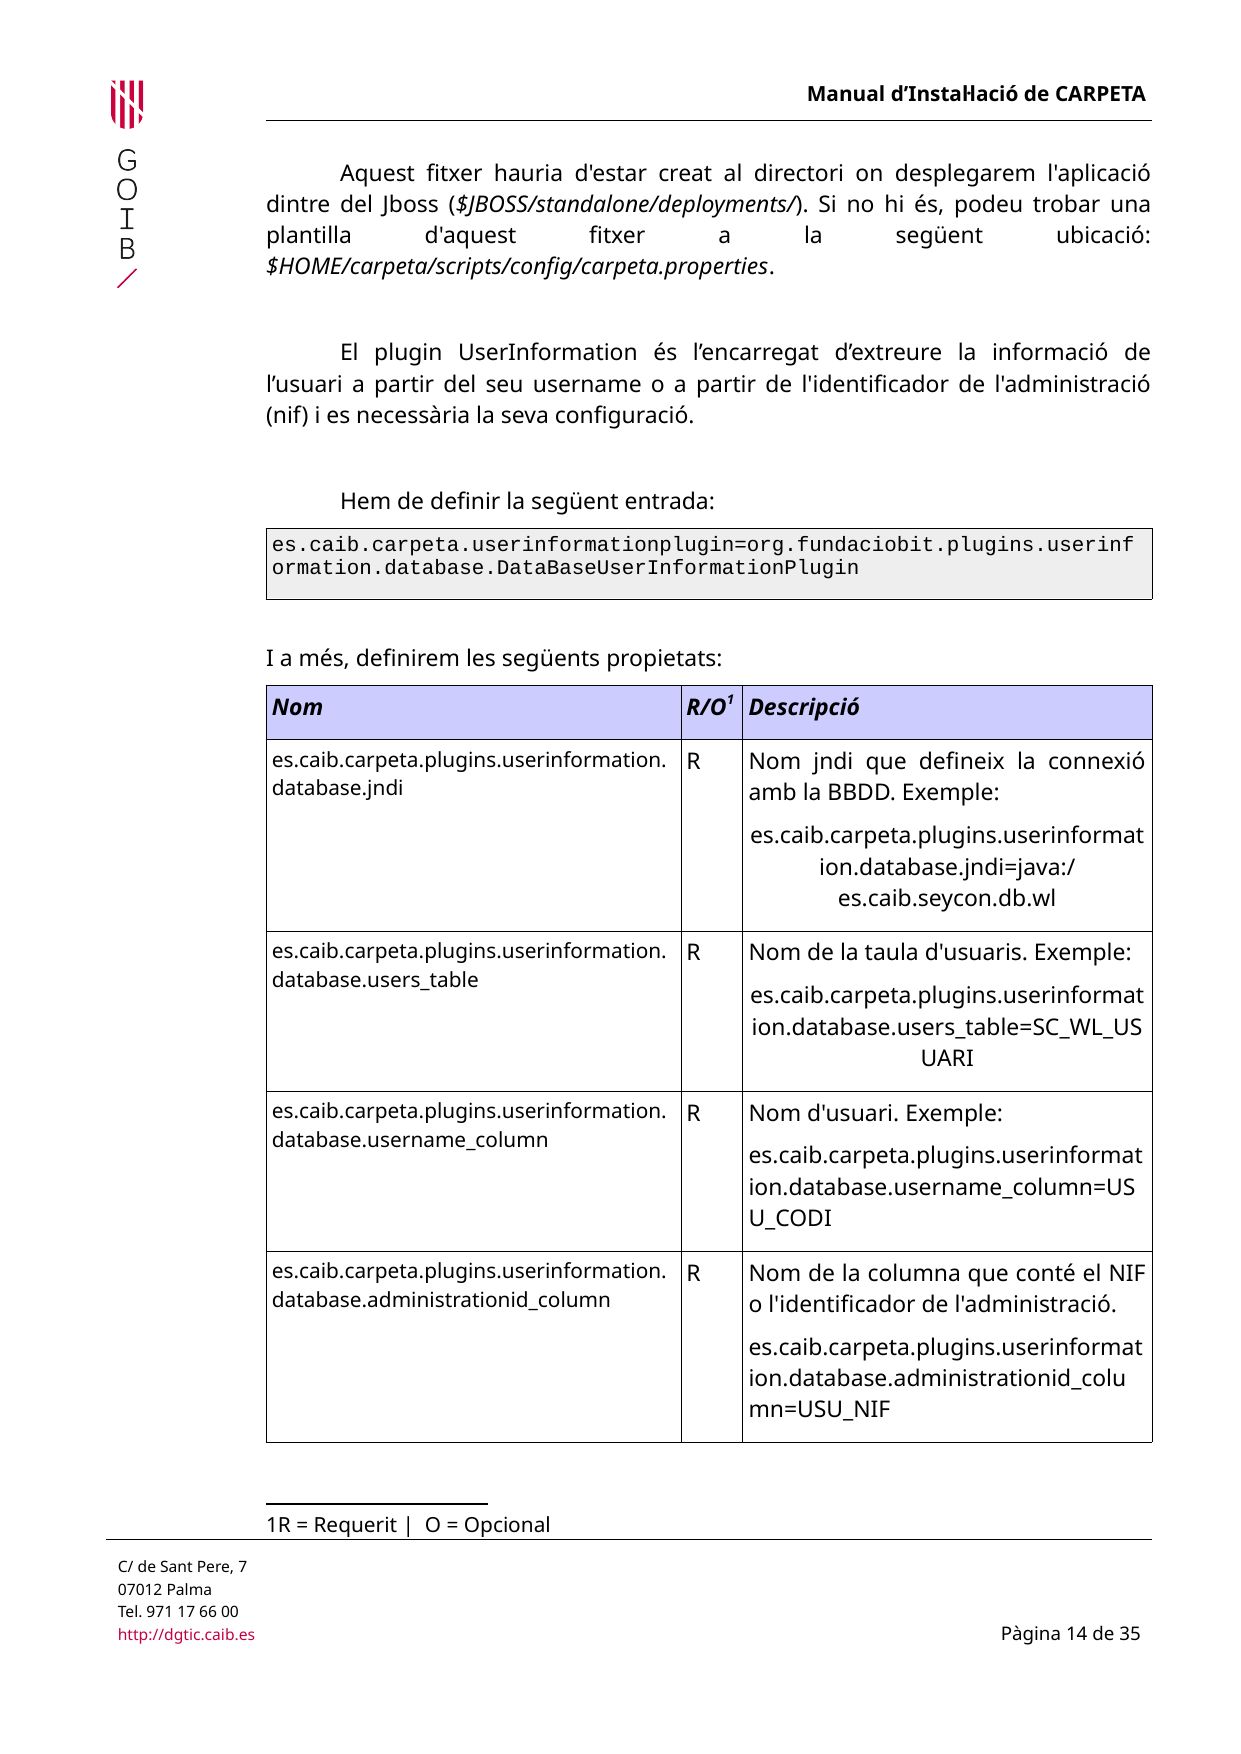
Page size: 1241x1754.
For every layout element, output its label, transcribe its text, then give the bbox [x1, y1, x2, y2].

table_cell es.caib.carpeta.plugins.userinformation.database.username_column [267, 1092, 681, 1251]
table_cell Nom de la columna que conté el NIF o l'identificador de l'administració. es.caib.carpeta.plugins.userinformation.database.administrationid_column=USU_NIF [743, 1252, 1152, 1442]
table_cell Nom jndi que defineix la connexió amb la BBDD. Exemple: es.caib.carpeta.plugins.userinformation.database.jndi=java:/es.caib.seycon.db.wl [743, 740, 1152, 931]
table_header es.caib.carpeta.userinformationplugin=org.fundaciobit.plugins.userinformation.database.DataBaseUserInformationPlugin [267, 529, 1152, 598]
table_cell es.caib.carpeta.plugins.userinformation.database.jndi [267, 740, 681, 931]
text I a més, definirem les següents propietats: [266, 642, 1152, 673]
table_cell R [682, 932, 742, 1091]
table_cell R [682, 1092, 742, 1251]
picture [82, 57, 172, 319]
text El plugin UserInformation és l’encarregat d’extreure la informació de l’usuari a partir del seu username o a partir de l'identificador de l'administració (nif) i es necessària la seva configuració. [266, 336, 1152, 430]
table_header R/O [682, 686, 742, 739]
text Hem de definir la següent entrada: [266, 485, 1152, 516]
table_header Nom [267, 686, 681, 739]
table_cell es.caib.carpeta.plugins.userinformation.database.administrationid_column [267, 1252, 681, 1442]
table_cell Nom d'usuari. Exemple: es.caib.carpeta.plugins.userinformation.database.username_column=USU_CODI [743, 1092, 1152, 1251]
table_cell es.caib.carpeta.plugins.userinformation.database.users_table [267, 932, 681, 1091]
table_cell R [682, 740, 742, 931]
text Aquest fitxer hauria d'estar creat al directori on desplegarem l'aplicació dintre del Jboss ($JBOSS/standalone/deployments/). Si no hi és, podeu trobar una plantilla d'aquest fitxer a la següent ubicació: $HOME/carpeta/scripts/config/carpeta.properties. [266, 156, 1152, 281]
table_cell Nom de la taula d'usuaris. Exemple: es.caib.carpeta.plugins.userinformation.database.users_table=SC_WL_USUARI [743, 932, 1152, 1091]
table_cell R [682, 1252, 742, 1442]
table_header Descripció [743, 686, 1152, 739]
